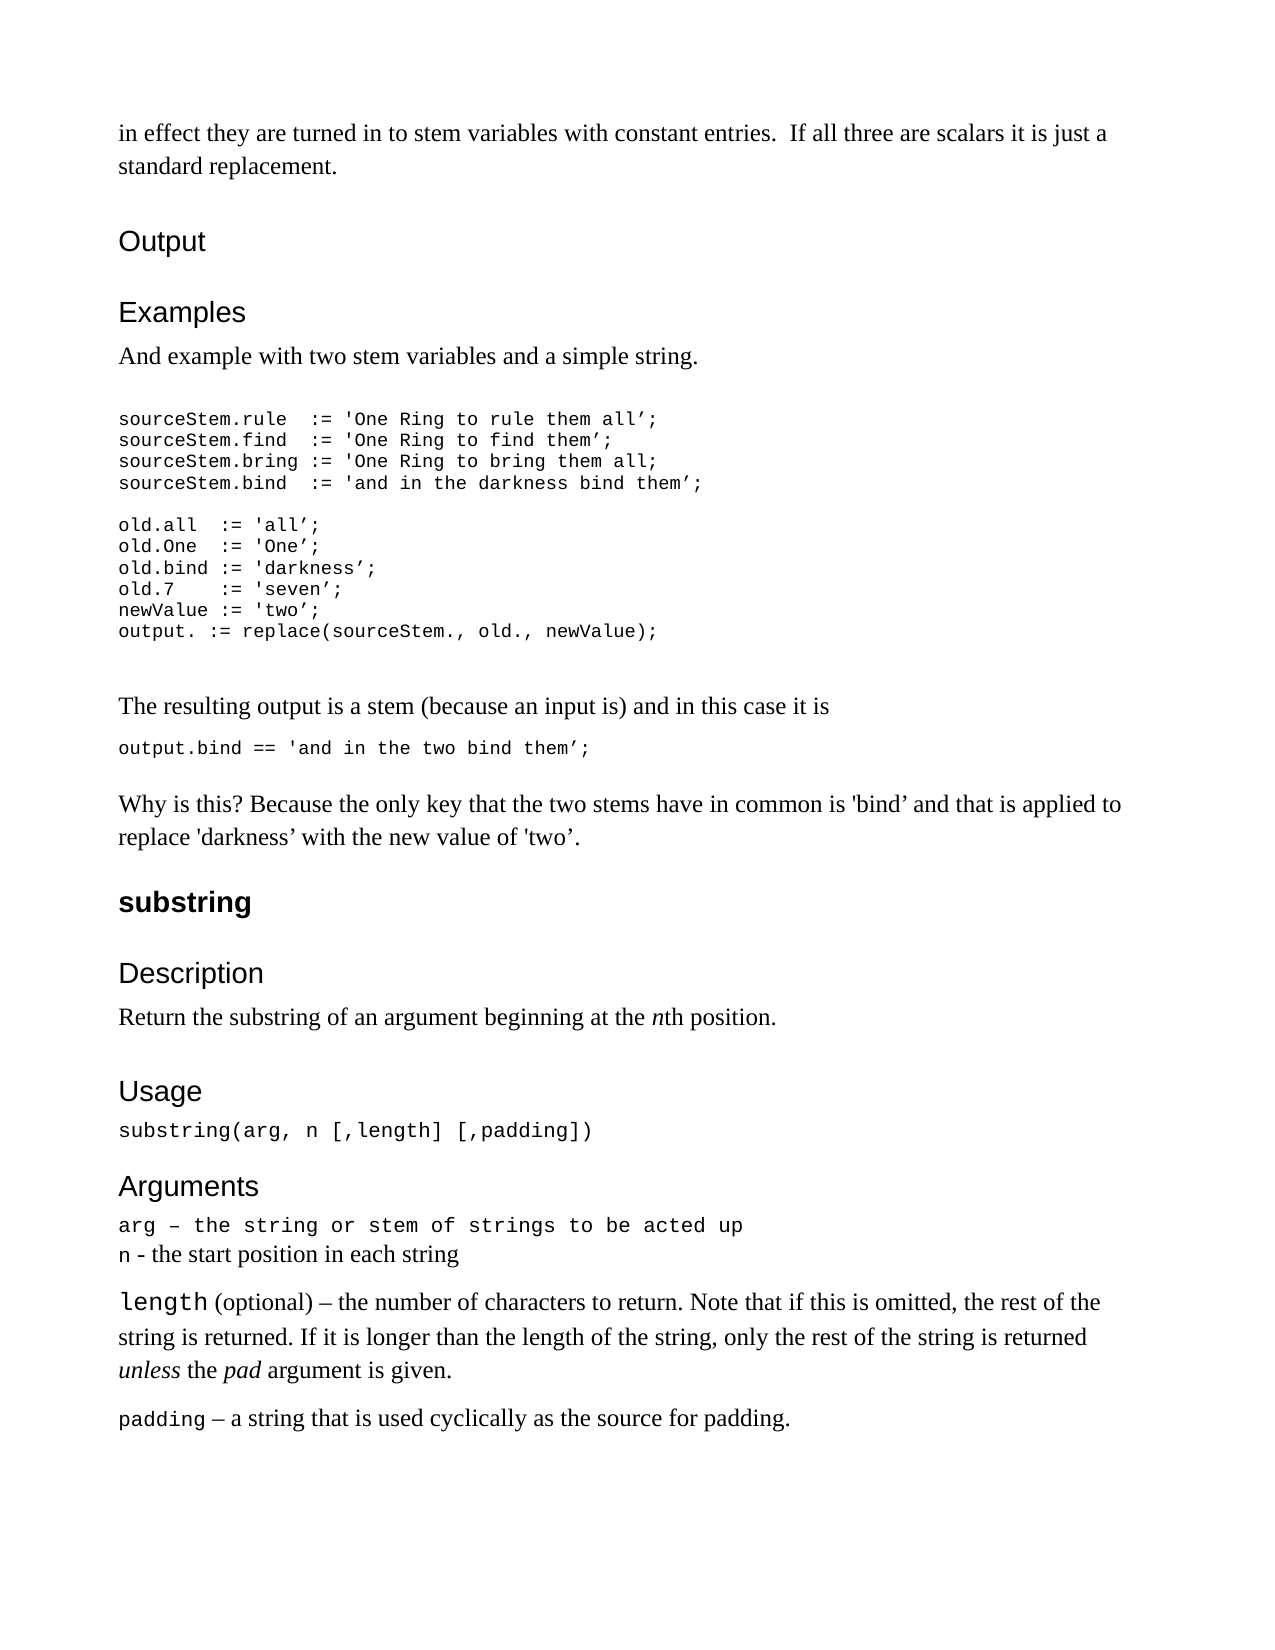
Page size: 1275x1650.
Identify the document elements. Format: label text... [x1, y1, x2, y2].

text n - the start position in each string [118, 1239, 1157, 1268]
text old.One := 'One’; [118, 537, 1157, 558]
subtitle Arguments [118, 1169, 1157, 1203]
subtitle Output [118, 224, 1157, 257]
text old.7 := 'seven’; [118, 580, 1157, 601]
text newValue := 'two’; [118, 601, 1157, 622]
text sourceStem.find := 'One Ring to find them’; [118, 431, 1157, 452]
text Return the substring of an argument beginning at the nth position. [118, 1002, 1157, 1031]
text padding – a string that is used cyclically as the source for padding. [118, 1403, 1157, 1433]
text arg – the string or stem of strings to be acted up [118, 1215, 1157, 1239]
text Why is this? Because the only key that the two stems have in common is 'bind’ and that is applied to replace 'darkness’ with the new value of 'two’. [118, 789, 1157, 851]
text substring(arg, n [,length] [,padding]) [118, 1121, 1157, 1144]
text sourceStem.bring := 'One Ring to bring them all; [118, 452, 1157, 473]
text sourceStem.rule := 'One Ring to rule them all’; [118, 410, 1157, 431]
text output. := replace(sourceStem., old., newValue); [118, 622, 1157, 643]
text output.bind == 'and in the two bind them’; [118, 739, 1157, 760]
text old.bind := 'darkness’; [118, 558, 1157, 580]
subtitle Description [118, 956, 1157, 989]
subtitle Usage [118, 1074, 1157, 1108]
text And example with two stem variables and a simple string. [118, 341, 1157, 369]
text old.all := 'all’; [118, 516, 1157, 537]
text sourceStem.bind := 'and in the darkness bind them’; [118, 473, 1157, 495]
subtitle Examples [118, 295, 1157, 328]
text length (optional) – the number of characters to return. Note that if this is omitted, the rest of the string is returned. If it is longer than the length of the string, only the rest of the string is returned unless the pad argument is given. [118, 1287, 1157, 1384]
subtitle substring [118, 884, 1157, 918]
text The resulting output is a stem (because an input is) and in this case it is [118, 691, 1157, 720]
text in effect they are turned in to stem variables with constant entries. If all three are scalars it is just a standard replacement. [118, 118, 1157, 180]
